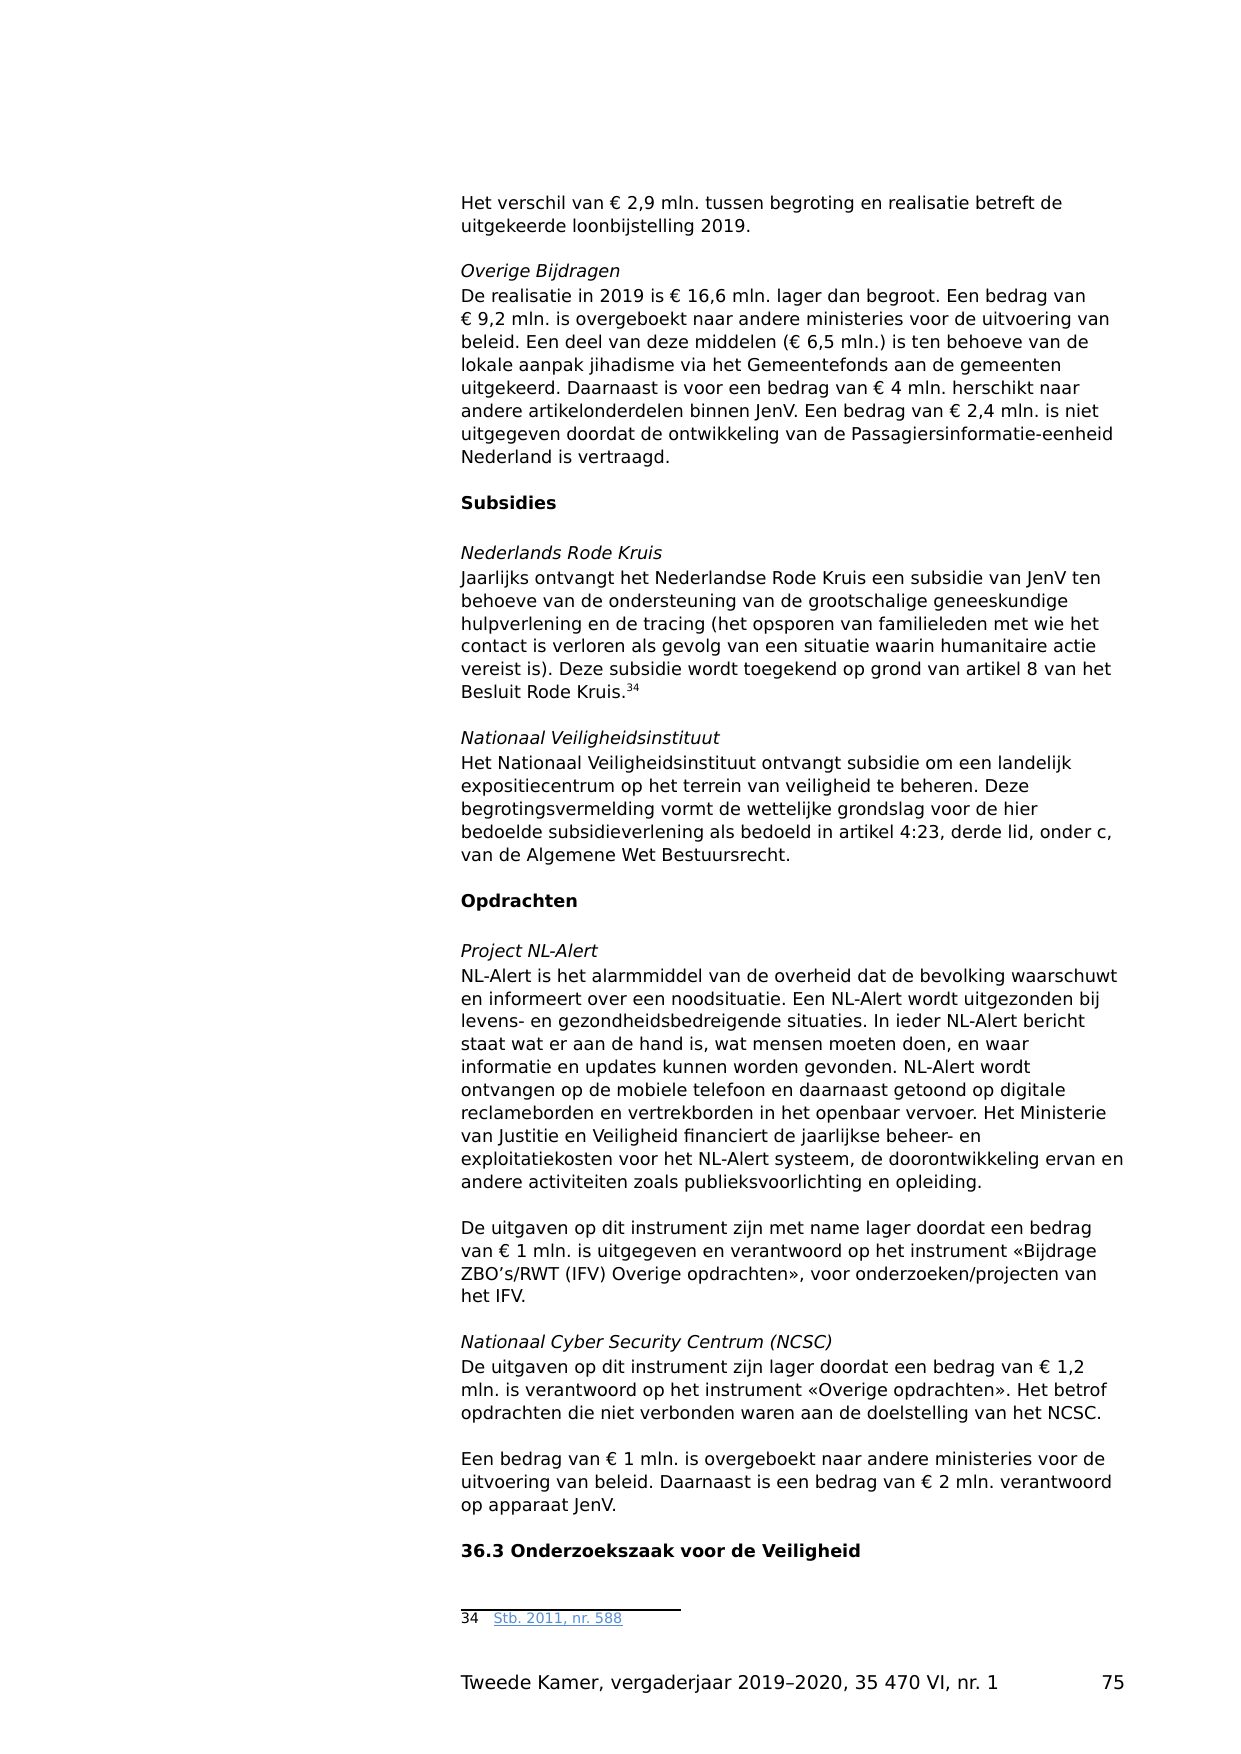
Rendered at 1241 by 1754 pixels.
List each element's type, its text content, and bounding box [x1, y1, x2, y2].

text Subsidies [461, 491, 1125, 514]
text Nationaal Cyber Security Centrum (NCSC) [461, 1330, 1125, 1353]
text __Stb. 2011, nr. 588 [461, 1610, 1125, 1627]
text NL-Alert is het alarmmiddel van de overheid dat de bevolking waarschuwt en informeert over een noodsituatie. Een NL-Alert wordt uitgezonden bij levens- en gezondheidsbedreigende situaties. In ieder NL-Alert bericht staat wat er aan de hand is, wat mensen moeten doen, en waar informatie en updates kunnen worden gevonden. NL-Alert wordt ontvangen op de mobiele telefoon en daarnaast getoond op digitale reclameborden en vertrekborden in het openbaar vervoer. Het Ministerie van Justitie en Veiligheid financiert de jaarlijkse beheer- en exploitatiekosten voor het NL-Alert systeem, de doorontwikkeling ervan en andere activiteiten zoals publieksvoorlichting en opleiding. [461, 964, 1125, 1193]
text Opdrachten [461, 889, 1125, 912]
text De uitgaven op dit instrument zijn lager doordat een bedrag van € 1,2 mln. is verantwoord op het instrument «Overige opdrachten». Het betrof opdrachten die niet verbonden waren aan de doelstelling van het NCSC. [461, 1355, 1125, 1424]
text Een bedrag van € 1 mln. is overgeboekt naar andere ministeries voor de uitvoering van beleid. Daarnaast is een bedrag van € 2 mln. verantwoord op apparaat JenV. [461, 1447, 1125, 1516]
text Project NL-Alert [461, 939, 1125, 962]
text 36.3 Onderzoekszaak voor de Veiligheid [461, 1539, 1125, 1562]
text Overige Bijdragen [461, 259, 1125, 282]
text Nederlands Rode Kruis [461, 541, 1125, 564]
text Jaarlijks ontvangt het Nederlandse Rode Kruis een subsidie van JenV ten behoeve van de ondersteuning van de grootschalige geneeskundige hulpverlening en de tracing (het opsporen van familieleden met wie het contact is verloren als gevolg van een situatie waarin humanitaire actie vereist is). Deze subsidie wordt toegekend op grond van artikel 8 van het Besluit Rode Kruis. [461, 566, 1125, 703]
text Het verschil van € 2,9 mln. tussen begroting en realisatie betreft de uitgekeerde loonbijstelling 2019. [461, 191, 1125, 237]
text De uitgaven op dit instrument zijn met name lager doordat een bedrag van € 1 mln. is uitgegeven en verantwoord op het instrument «Bijdrage ZBO’s/RWT (IFV) Overige opdrachten», voor onderzoeken/projecten van het IFV. [461, 1216, 1125, 1307]
text Nationaal Veiligheidsinstituut [461, 726, 1125, 749]
text Het Nationaal Veiligheidsinstituut ontvangt subsidie om een landelijk expositiecentrum op het terrein van veiligheid te beheren. Deze begrotingsvermelding vormt de wettelijke grondslag voor de hier bedoelde subsidieverlening als bedoeld in artikel 4:23, derde lid, onder c, van de Algemene Wet Bestuursrecht. [461, 751, 1125, 866]
text De realisatie in 2019 is € 16,6 mln. lager dan begroot. Een bedrag van € 9,2 mln. is overgeboekt naar andere ministeries voor de uitvoering van beleid. Een deel van deze middelen (€ 6,5 mln.) is ten behoeve van de lokale aanpak jihadisme via het Gemeentefonds aan de gemeenten uitgekeerd. Daarnaast is voor een bedrag van € 4 mln. herschikt naar andere artikelonderdelen binnen JenV. Een bedrag van € 2,4 mln. is niet uitgegeven doordat de ontwikkeling van de Passagiersinformatie-eenheid Nederland is vertraagd. [461, 284, 1125, 468]
